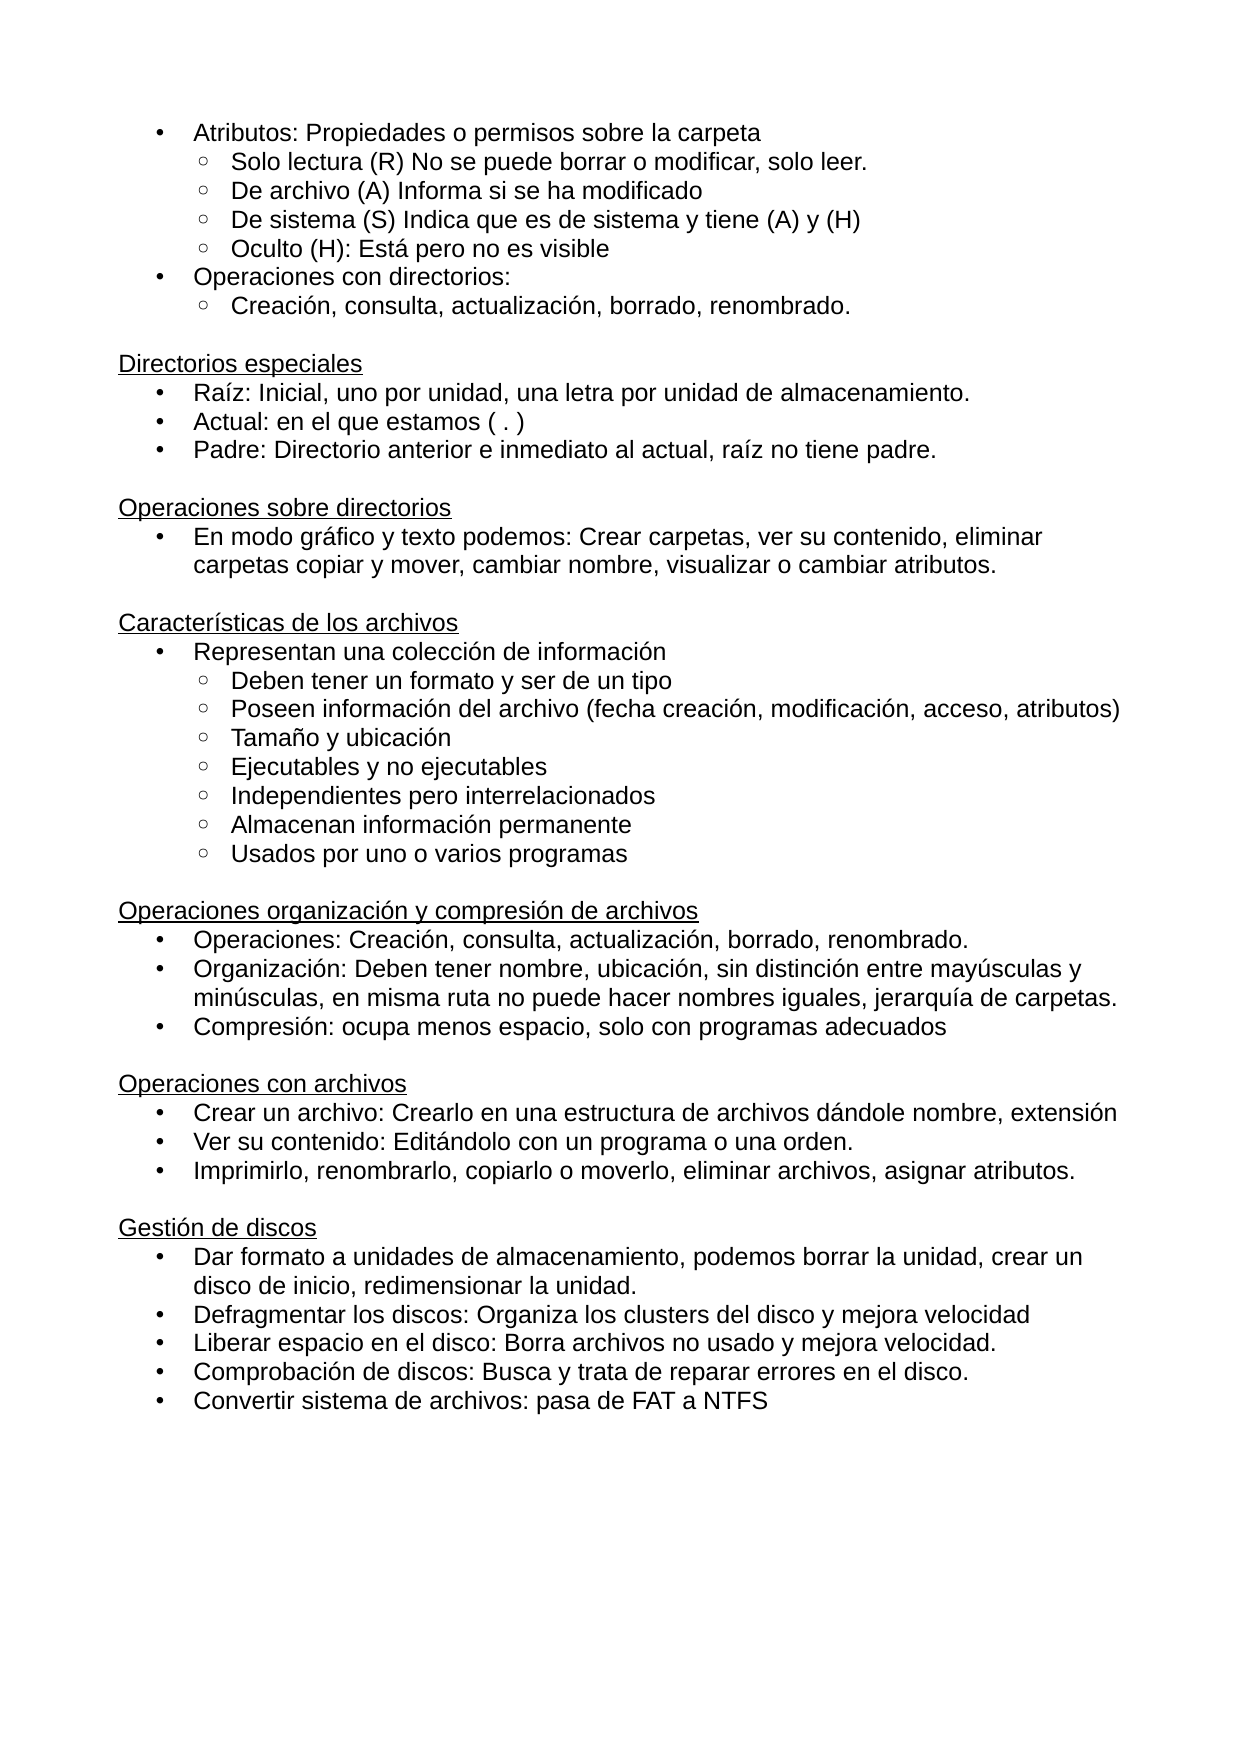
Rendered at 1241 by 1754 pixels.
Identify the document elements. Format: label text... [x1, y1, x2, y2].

list De sistema (S) Indica que es de sistema y tiene (A) y (H) [193, 205, 1122, 233]
list Ejecutables y no ejecutables [193, 752, 1122, 781]
list Actual: en el que estamos ( . ) [156, 406, 1122, 435]
list Creación, consulta, actualización, borrado, renombrado. [193, 291, 1122, 320]
list Atributos: Propiedades o permisos sobre la carpeta [156, 118, 1122, 147]
list Operaciones con directorios: [156, 262, 1122, 291]
list Poseen información del archivo (fecha creación, modificación, acceso, atributos) [193, 694, 1122, 723]
text Operaciones organización y compresión de archivos [118, 896, 1122, 925]
list Comprobación de discos: Busca y trata de reparar errores en el disco. [156, 1357, 1122, 1386]
list Almacenan información permanente [193, 810, 1122, 839]
list Solo lectura (R) No se puede borrar o modificar, solo leer. [193, 147, 1122, 176]
list Deben tener un formato y ser de un tipo [193, 666, 1122, 694]
list Compresión: ocupa menos espacio, solo con programas adecuados [156, 1012, 1122, 1040]
list Defragmentar los discos: Organiza los clusters del disco y mejora velocidad [156, 1299, 1122, 1328]
list Representan una colección de información [156, 637, 1122, 666]
list Oculto (H): Está pero no es visible [193, 233, 1122, 262]
list Dar formato a unidades de almacenamiento, podemos borrar la unidad, crear un disco de inicio, redimensionar la unidad. [156, 1242, 1122, 1299]
list Crear un archivo: Crearlo en una estructura de archivos dándole nombre, extensión [156, 1098, 1122, 1127]
list Organización: Deben tener nombre, ubicación, sin distinción entre mayúsculas y minúsculas, en misma ruta no puede hacer nombres iguales, jerarquía de carpetas. [156, 954, 1122, 1012]
list Ver su contenido: Editándolo con un programa o una orden. [156, 1127, 1122, 1156]
list Convertir sistema de archivos: pasa de FAT a NTFS [156, 1386, 1122, 1415]
list Padre: Directorio anterior e inmediato al actual, raíz no tiene padre. [156, 435, 1122, 464]
text Operaciones sobre directorios [118, 493, 1122, 522]
list Operaciones: Creación, consulta, actualización, borrado, renombrado. [156, 925, 1122, 954]
text Características de los archivos [118, 608, 1122, 637]
text Gestión de discos [118, 1213, 1122, 1242]
list En modo gráfico y texto podemos: Crear carpetas, ver su contenido, eliminar carpetas copiar y mover, cambiar nombre, visualizar o cambiar atributos. [156, 522, 1122, 579]
list Tamaño y ubicación [193, 723, 1122, 752]
list De archivo (A) Informa si se ha modificado [193, 176, 1122, 205]
list Independientes pero interrelacionados [193, 781, 1122, 810]
list Imprimirlo, renombrarlo, copiarlo o moverlo, eliminar archivos, asignar atributos. [156, 1156, 1122, 1184]
text Directorios especiales [118, 349, 1122, 378]
list Liberar espacio en el disco: Borra archivos no usado y mejora velocidad. [156, 1328, 1122, 1357]
text Operaciones con archivos [118, 1069, 1122, 1098]
list Raíz: Inicial, uno por unidad, una letra por unidad de almacenamiento. [156, 378, 1122, 406]
list Usados por uno o varios programas [193, 839, 1122, 868]
